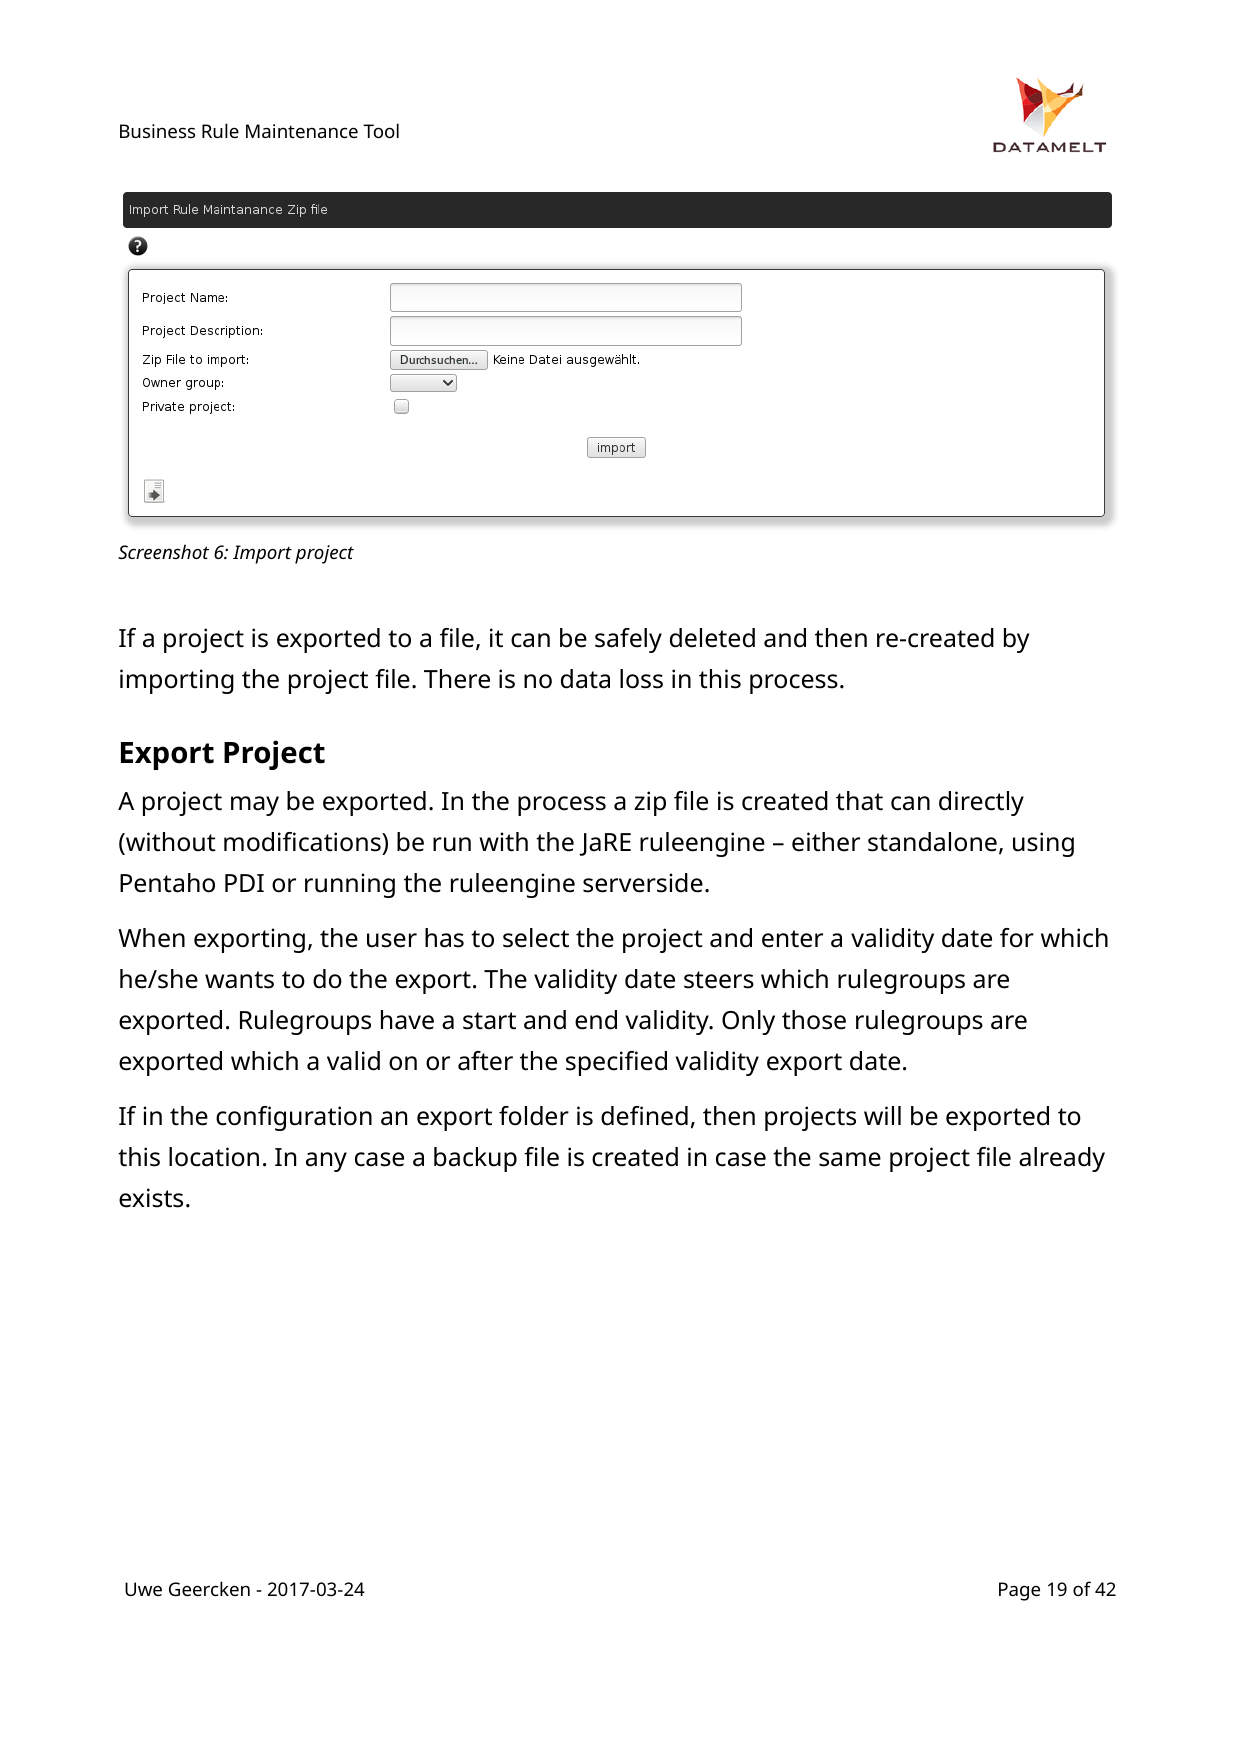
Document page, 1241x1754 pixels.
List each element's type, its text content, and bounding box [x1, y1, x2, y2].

text A project may be exported. In the process a zip file is created that can directly (without modifications) be run with the JaRE ruleengine – either standalone, using Pentaho PDI or running the ruleengine serverside. [118, 784, 1122, 900]
text Screenshot 6: Import project [118, 540, 1122, 565]
picture [992, 69, 1107, 160]
text If in the configuration an export folder is defined, then projects will be exported to this location. In any case a backup file is created in case the same project file already exists. [118, 1099, 1122, 1215]
text When exporting, the user has to select the project and enter a validity date for which he/she wants to do the export. The validity date steers which rulegroups are exported. Rulegroups have a start and end validity. Only those rulegroups are exported which a valid on or after the specified validity export date. [118, 921, 1122, 1078]
subtitle Export Project [118, 732, 1122, 772]
text If a project is exported to a file, it can be safely deleted and then re-created by importing the project file. There is no data loss in this process. [118, 621, 1122, 695]
picture [118, 185, 1123, 540]
